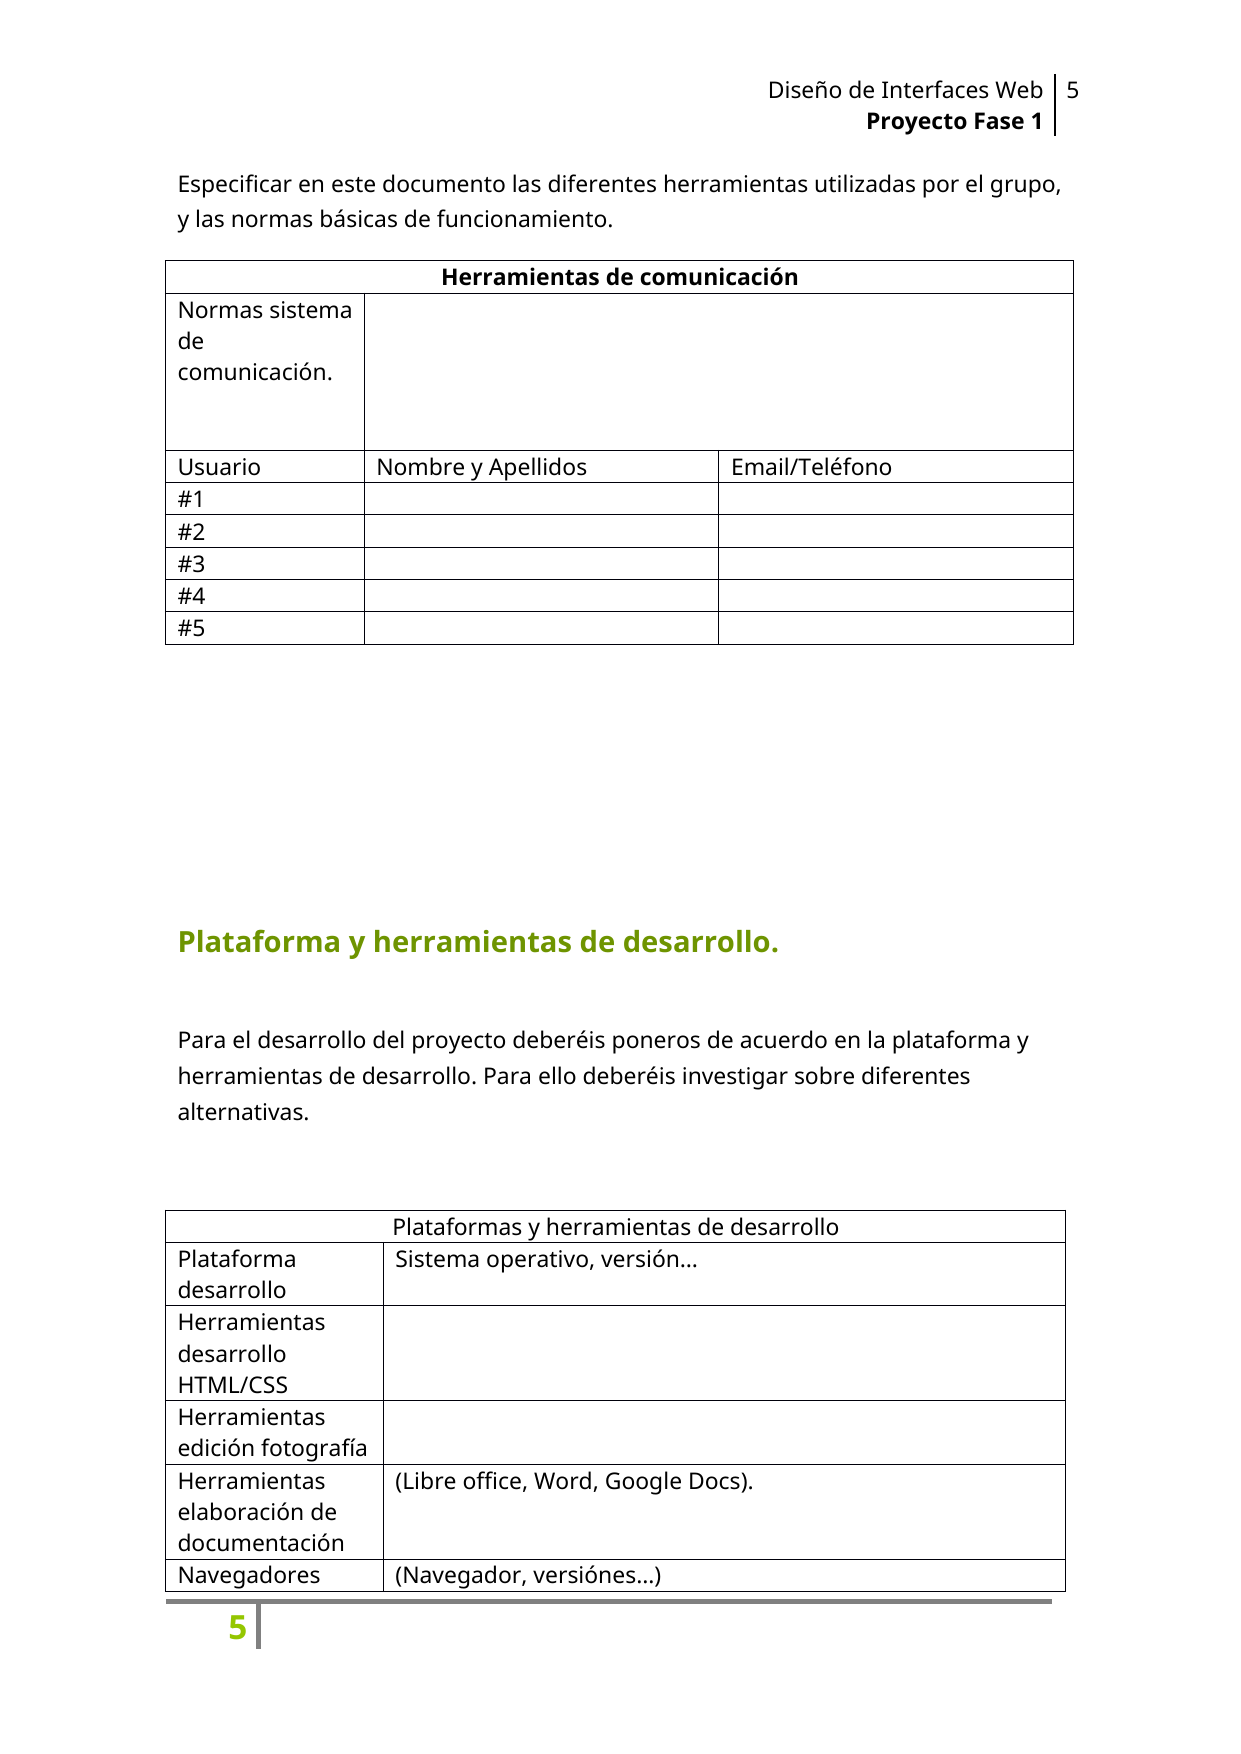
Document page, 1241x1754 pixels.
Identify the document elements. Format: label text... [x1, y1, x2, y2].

table_header Herramientas de comunicación [166, 261, 1073, 292]
table_cell Sistema operativo, versión… [384, 1243, 1065, 1305]
table_cell [719, 580, 1073, 611]
text Para el desarrollo del proyecto deberéis poneros de acuerdo en la plataforma y herramientas de desarrollo. Para ello deberéis investigar sobre diferentes alternativas. [177, 1024, 1063, 1127]
text Especificar en este documento las diferentes herramientas utilizadas por el grupo, y las normas básicas de funcionamiento. [177, 167, 1063, 235]
table_cell [365, 612, 718, 643]
table_cell Plataforma desarrollo [166, 1243, 383, 1305]
table_cell [365, 515, 718, 547]
table_cell #2 [166, 515, 364, 547]
table_cell Herramientas elaboración de documentación [166, 1465, 383, 1558]
table_cell [365, 580, 718, 611]
table_cell #1 [166, 483, 364, 514]
table_cell (Libre office, Word, Google Docs). [384, 1465, 1065, 1558]
table_cell Usuario [166, 451, 364, 482]
table_cell [719, 612, 1073, 643]
table_cell (Navegador, versiónes…) [384, 1560, 1065, 1591]
table_cell [719, 515, 1073, 547]
table_cell #5 [166, 612, 364, 643]
table_cell Navegadores [166, 1560, 383, 1591]
table_cell [365, 294, 1073, 450]
table_cell Email/Teléfono [719, 451, 1073, 482]
table_cell [365, 548, 718, 579]
table_cell [384, 1306, 1065, 1400]
table_cell Nombre y Apellidos [365, 451, 718, 482]
table_cell #3 [166, 548, 364, 579]
table_cell Normas sistema de comunicación. [166, 294, 364, 450]
table_header Plataformas y herramientas de desarrollo [166, 1211, 1065, 1242]
subtitle Plataforma y herramientas de desarrollo. [177, 922, 1063, 961]
table_cell Herramientas edición fotografía [166, 1401, 383, 1464]
table_cell [384, 1401, 1065, 1464]
table_cell [365, 483, 718, 514]
table_cell [719, 548, 1073, 579]
table_cell [719, 483, 1073, 514]
table_cell Herramientas desarrollo HTML/CSS [166, 1306, 383, 1400]
table_cell #4 [166, 580, 364, 611]
